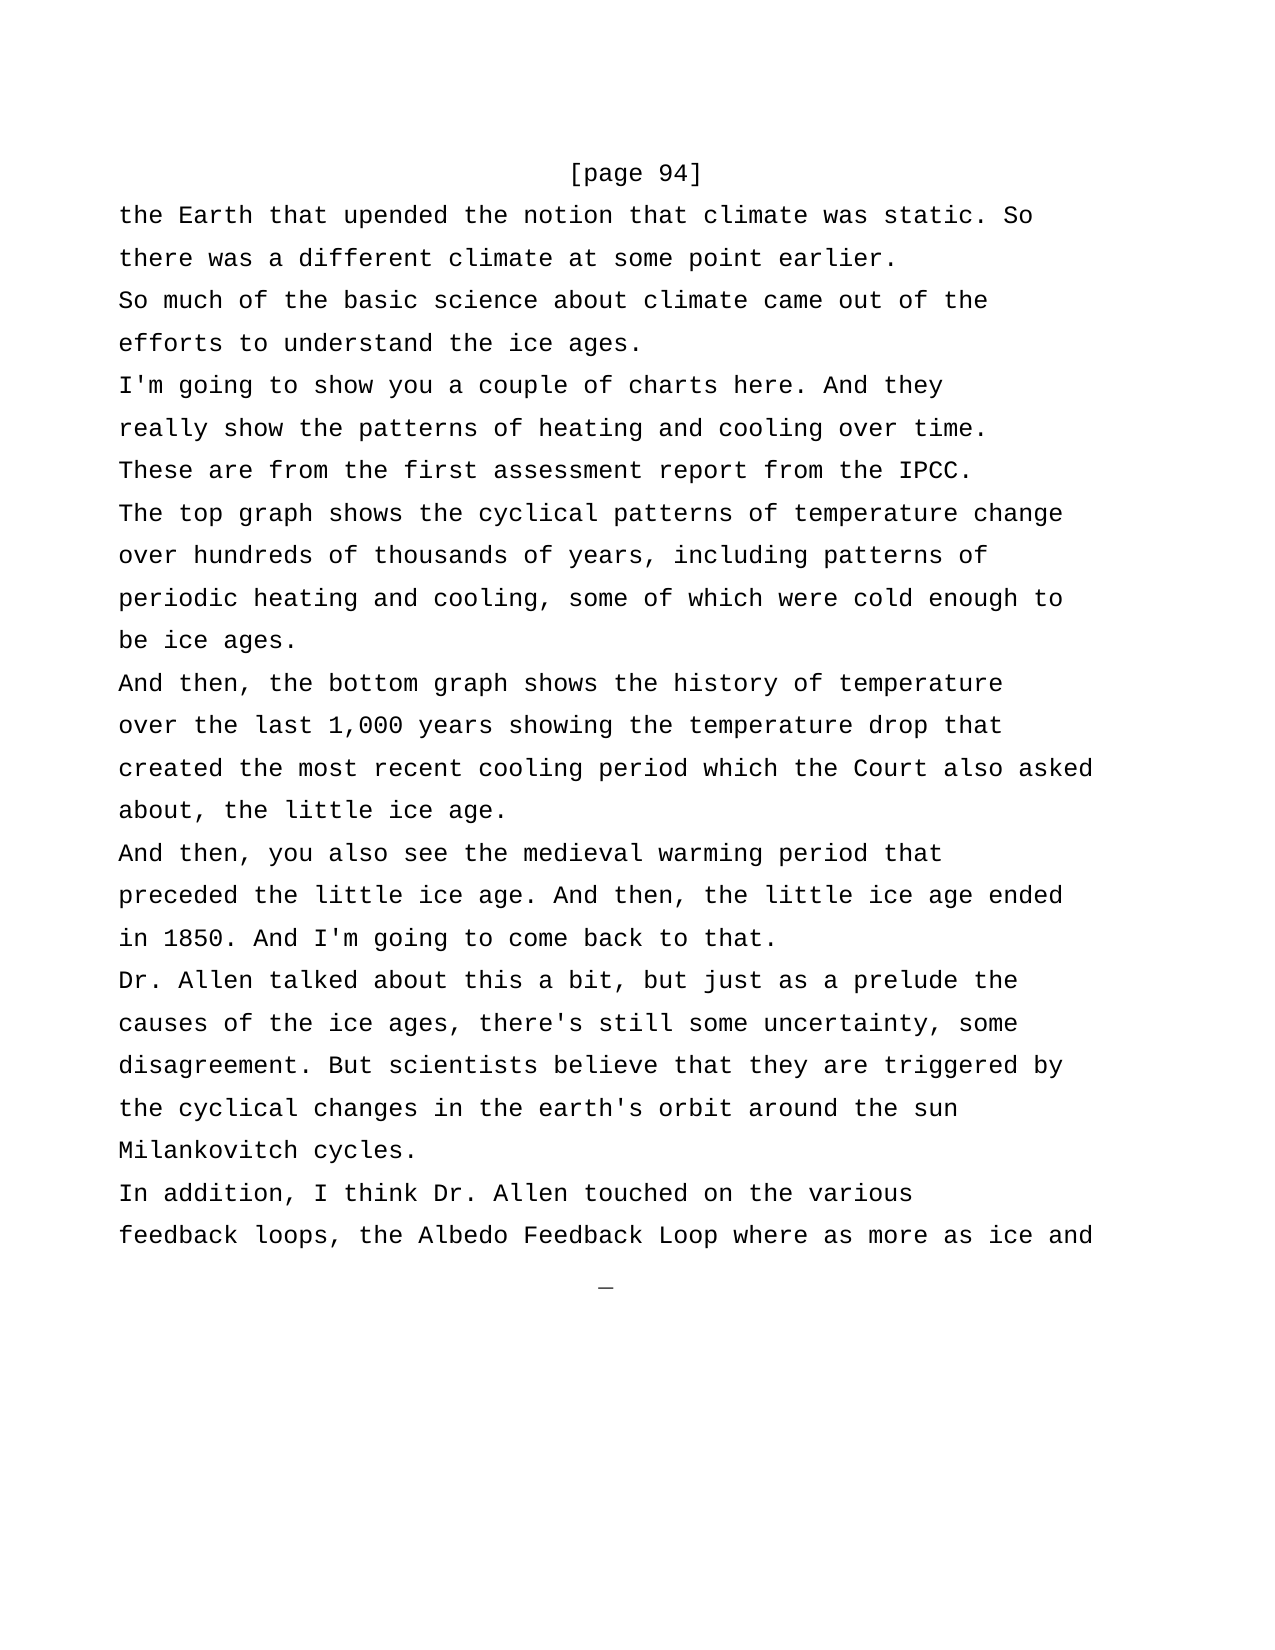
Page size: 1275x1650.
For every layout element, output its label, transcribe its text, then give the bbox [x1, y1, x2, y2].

text the cyclical changes in the earth's orbit around the sun [118, 1096, 1157, 1124]
text The top graph shows the cyclical patterns of temperature change [118, 501, 1157, 529]
text disagreement. But scientists believe that they are triggered by [118, 1053, 1157, 1081]
text be ice ages. [118, 628, 1157, 656]
text periodic heating and cooling, some of which were cold enough to [118, 586, 1157, 614]
text _ [118, 1266, 1157, 1294]
text So much of the basic science about climate came out of the [118, 288, 1157, 316]
text created the most recent cooling period which the Court also asked [118, 756, 1157, 784]
text really show the patterns of heating and cooling over time. [118, 416, 1157, 444]
text Milankovitch cycles. [118, 1138, 1157, 1166]
text feedback loops, the Albedo Feedback Loop where as more as ice and [118, 1223, 1157, 1251]
text Dr. Allen talked about this a bit, but just as a prelude the [118, 968, 1157, 996]
text And then, you also see the medieval warming period that [118, 841, 1157, 869]
text there was a different climate at some point earlier. [118, 246, 1157, 274]
text [page 94] [118, 161, 1157, 189]
text over hundreds of thousands of years, including patterns of [118, 543, 1157, 571]
text in 1850. And I'm going to come back to that. [118, 926, 1157, 954]
text about, the little ice age. [118, 798, 1157, 826]
text And then, the bottom graph shows the history of temperature [118, 671, 1157, 699]
text efforts to understand the ice ages. [118, 331, 1157, 359]
text I'm going to show you a couple of charts here. And they [118, 373, 1157, 401]
text These are from the first assessment report from the IPCC. [118, 458, 1157, 486]
text preceded the little ice age. And then, the little ice age ended [118, 883, 1157, 911]
text In addition, I think Dr. Allen touched on the various [118, 1181, 1157, 1209]
text causes of the ice ages, there's still some uncertainty, some [118, 1011, 1157, 1039]
text over the last 1,000 years showing the temperature drop that [118, 713, 1157, 741]
text the Earth that upended the notion that climate was static. So [118, 203, 1157, 231]
